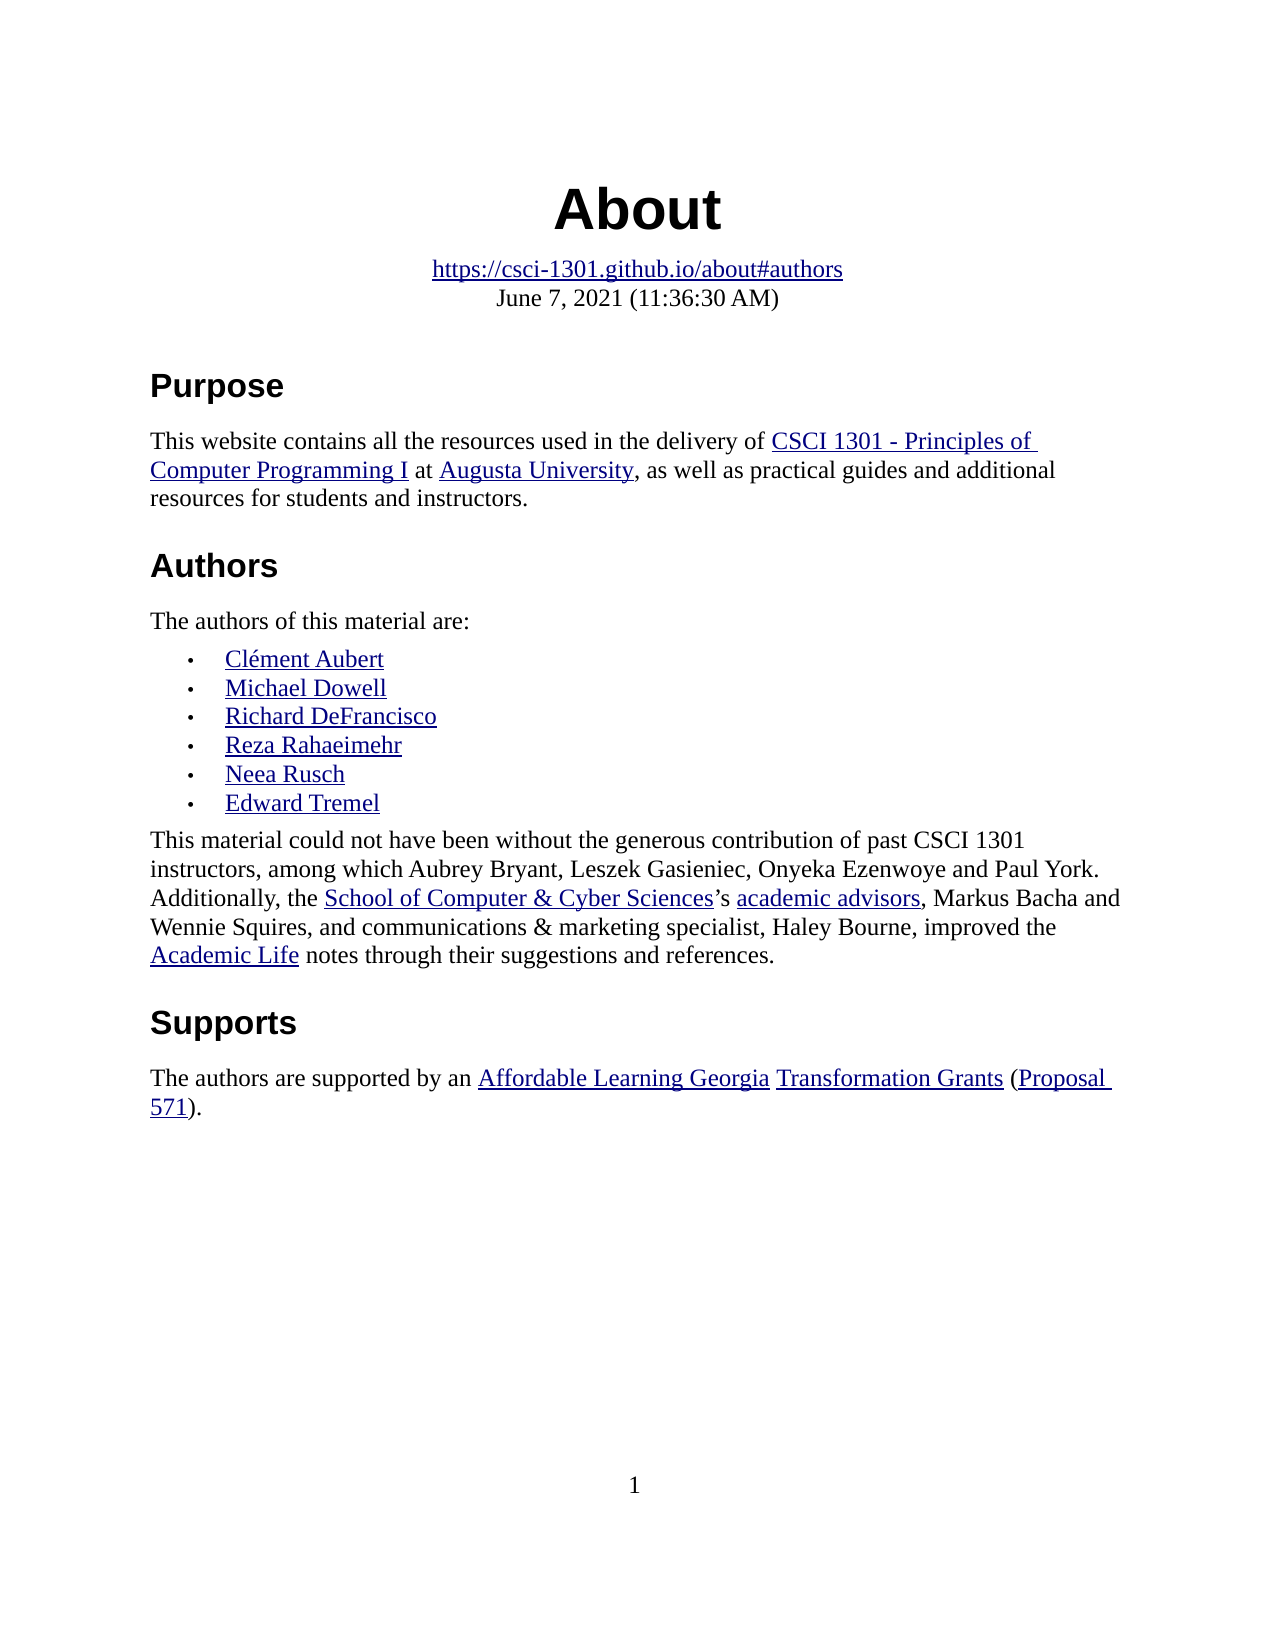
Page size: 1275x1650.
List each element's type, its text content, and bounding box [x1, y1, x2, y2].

title About [150, 175, 1125, 242]
list Michael Dowell [187, 673, 1125, 701]
text This material could not have been without the generous contribution of past CSCI 1301 instructors, among which Aubrey Bryant, Leszek Gasieniec, Onyeka Ezenwoye and Paul York. Additionally, the School of Computer & Cyber Sciences’s academic advisors, Markus Bacha and Wennie Squires, and communications & marketing specialist, Haley Bourne, improved the Academic Life notes through their suggestions and references. [150, 825, 1125, 969]
list Richard DeFrancisco [187, 701, 1125, 730]
list Clément Aubert [187, 644, 1125, 673]
text The authors are supported by an Affordable Learning Georgia Transformation Grants (Proposal 571). [150, 1063, 1125, 1121]
subtitle Authors [150, 546, 1125, 585]
list Neea Rusch [187, 759, 1125, 788]
subtitle Purpose [150, 366, 1125, 404]
text The authors of this material are: [150, 606, 1125, 635]
list Edward Tremel [187, 788, 1125, 816]
subtitle Supports [150, 1003, 1125, 1042]
text https://csci-1301.github.io/about#authors [150, 254, 1125, 283]
text June 7, 2021 (11:36:30 AM) [150, 283, 1125, 312]
list Reza Rahaeimehr [187, 730, 1125, 759]
text This website contains all the resources used in the delivery of CSCI 1301 - Principles of Computer Programming I at Augusta University, as well as practical guides and additional resources for students and instructors. [150, 426, 1125, 512]
